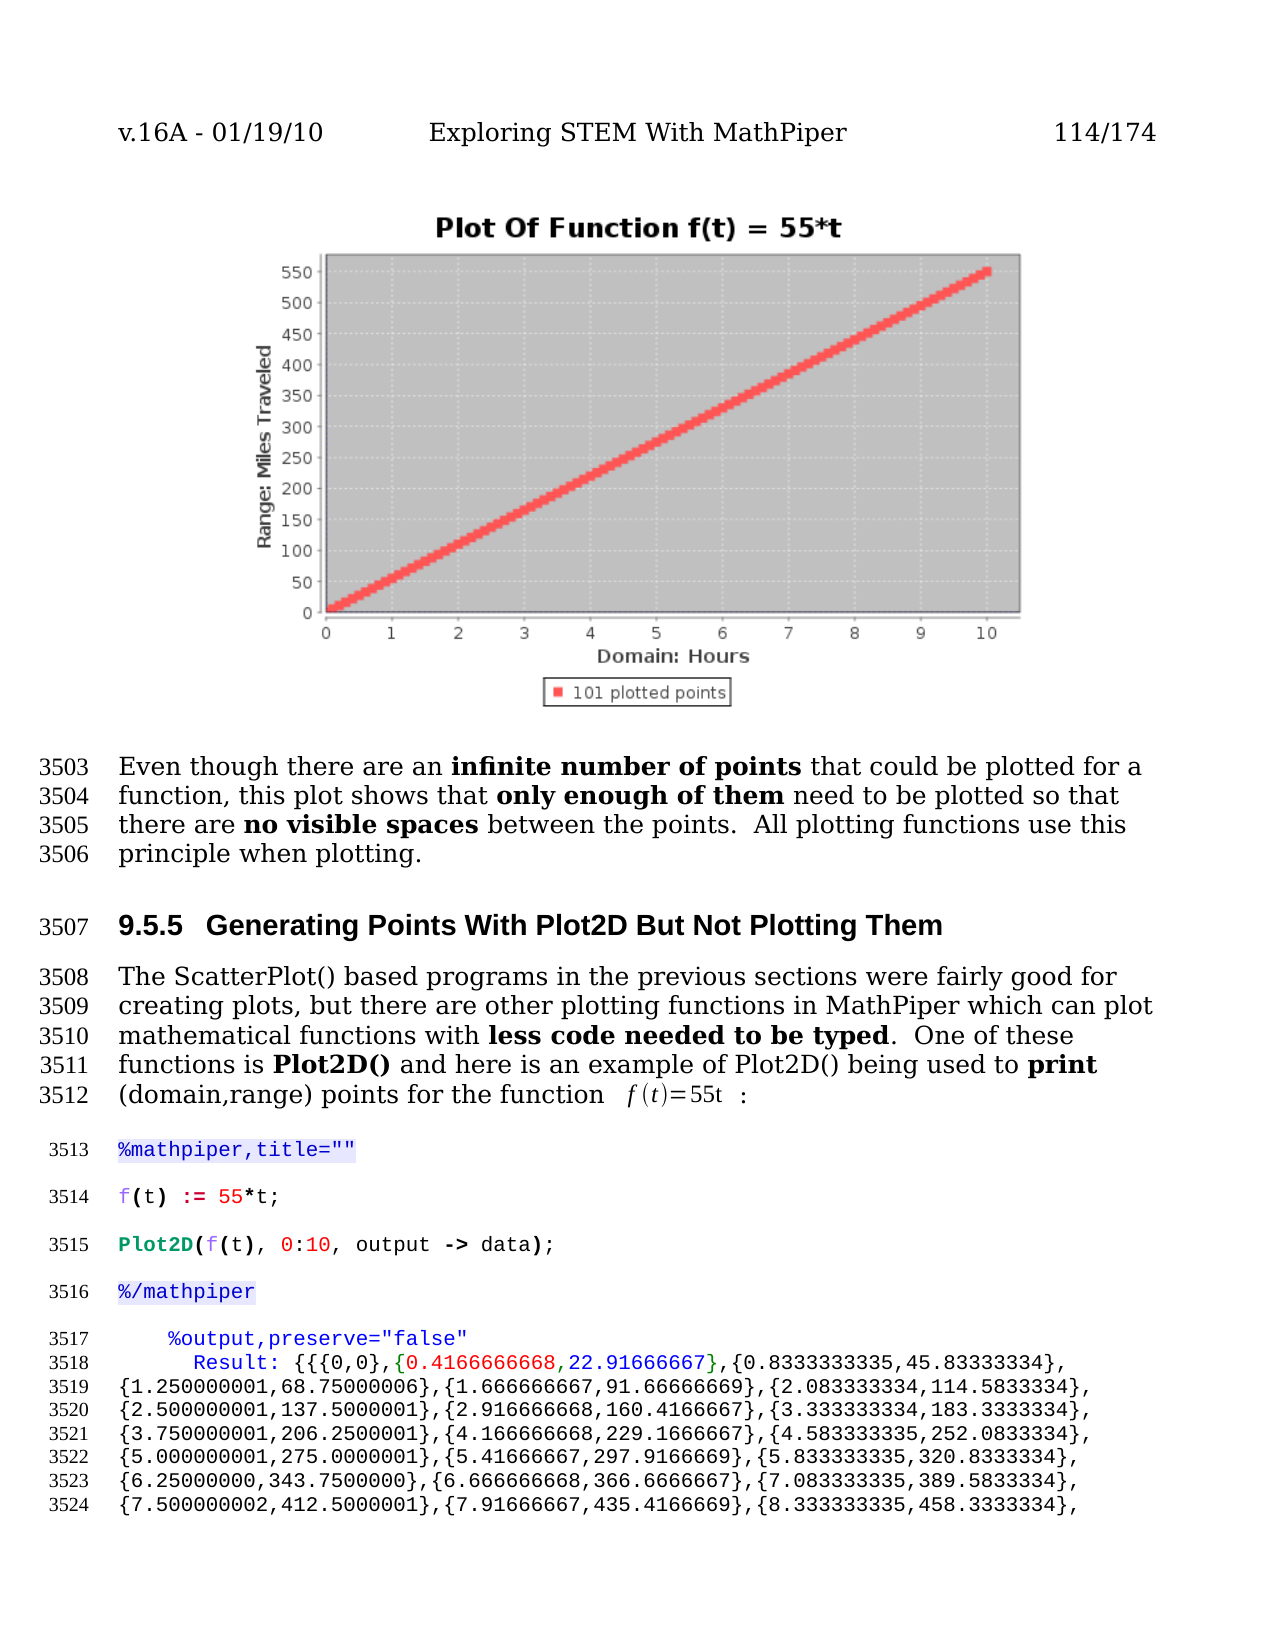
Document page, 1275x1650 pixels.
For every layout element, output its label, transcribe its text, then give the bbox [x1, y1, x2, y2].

text Plot2D(f(t), 0:10, output -> data); [118, 1234, 1157, 1257]
text Even though there are an infinite number of points that could be plotted for a function, this plot shows that only enough of them need to be plotted so that there are no visible spaces between the points. All plotting functions use this principle when plotting. [118, 751, 1157, 869]
text The ScatterPlot() based programs in the previous sections were fairly good for creating plots, but there are other plotting functions in MathPiper which can plot mathematical functions with less code needed to be typed. One of these functions is Plot2D() and here is an example of Plot2D() being used to print (domain,range) points for the function: [118, 962, 1157, 1109]
text %mathpiper,title="" [118, 1139, 1157, 1163]
text %/mathpiper [118, 1281, 1157, 1305]
text Result: {{{0,0},{0.4166666668,22.91666667},{0.8333333335,45.83333334},{1.250000001,68.75000006},{1.666666667,91.66666669},{2.083333334,114.5833334},{2.500000001,137.5000001},{2.916666668,160.4166667},{3.333333334,183.3333334},{3.750000001,206.2500001},{4.166666668,229.1666667},{4.583333335,252.0833334},{5.000000001,275.0000001},{5.41666667,297.9166669},{5.833333335,320.8333334},{6.25000000,343.7500000},{6.666666668,366.6666667},{7.083333335,389.5833334},{7.500000002,412.5000001},{7.91666667,435.4166669},{8.333333335,458.3333334}, [118, 1352, 1157, 1517]
text f(t) := 55*t; [118, 1186, 1157, 1210]
picture [239, 212, 1036, 708]
text %output,preserve="false" [118, 1328, 1157, 1352]
subtitle Generating Points With Plot2D But Not Plotting Them [118, 908, 1157, 941]
